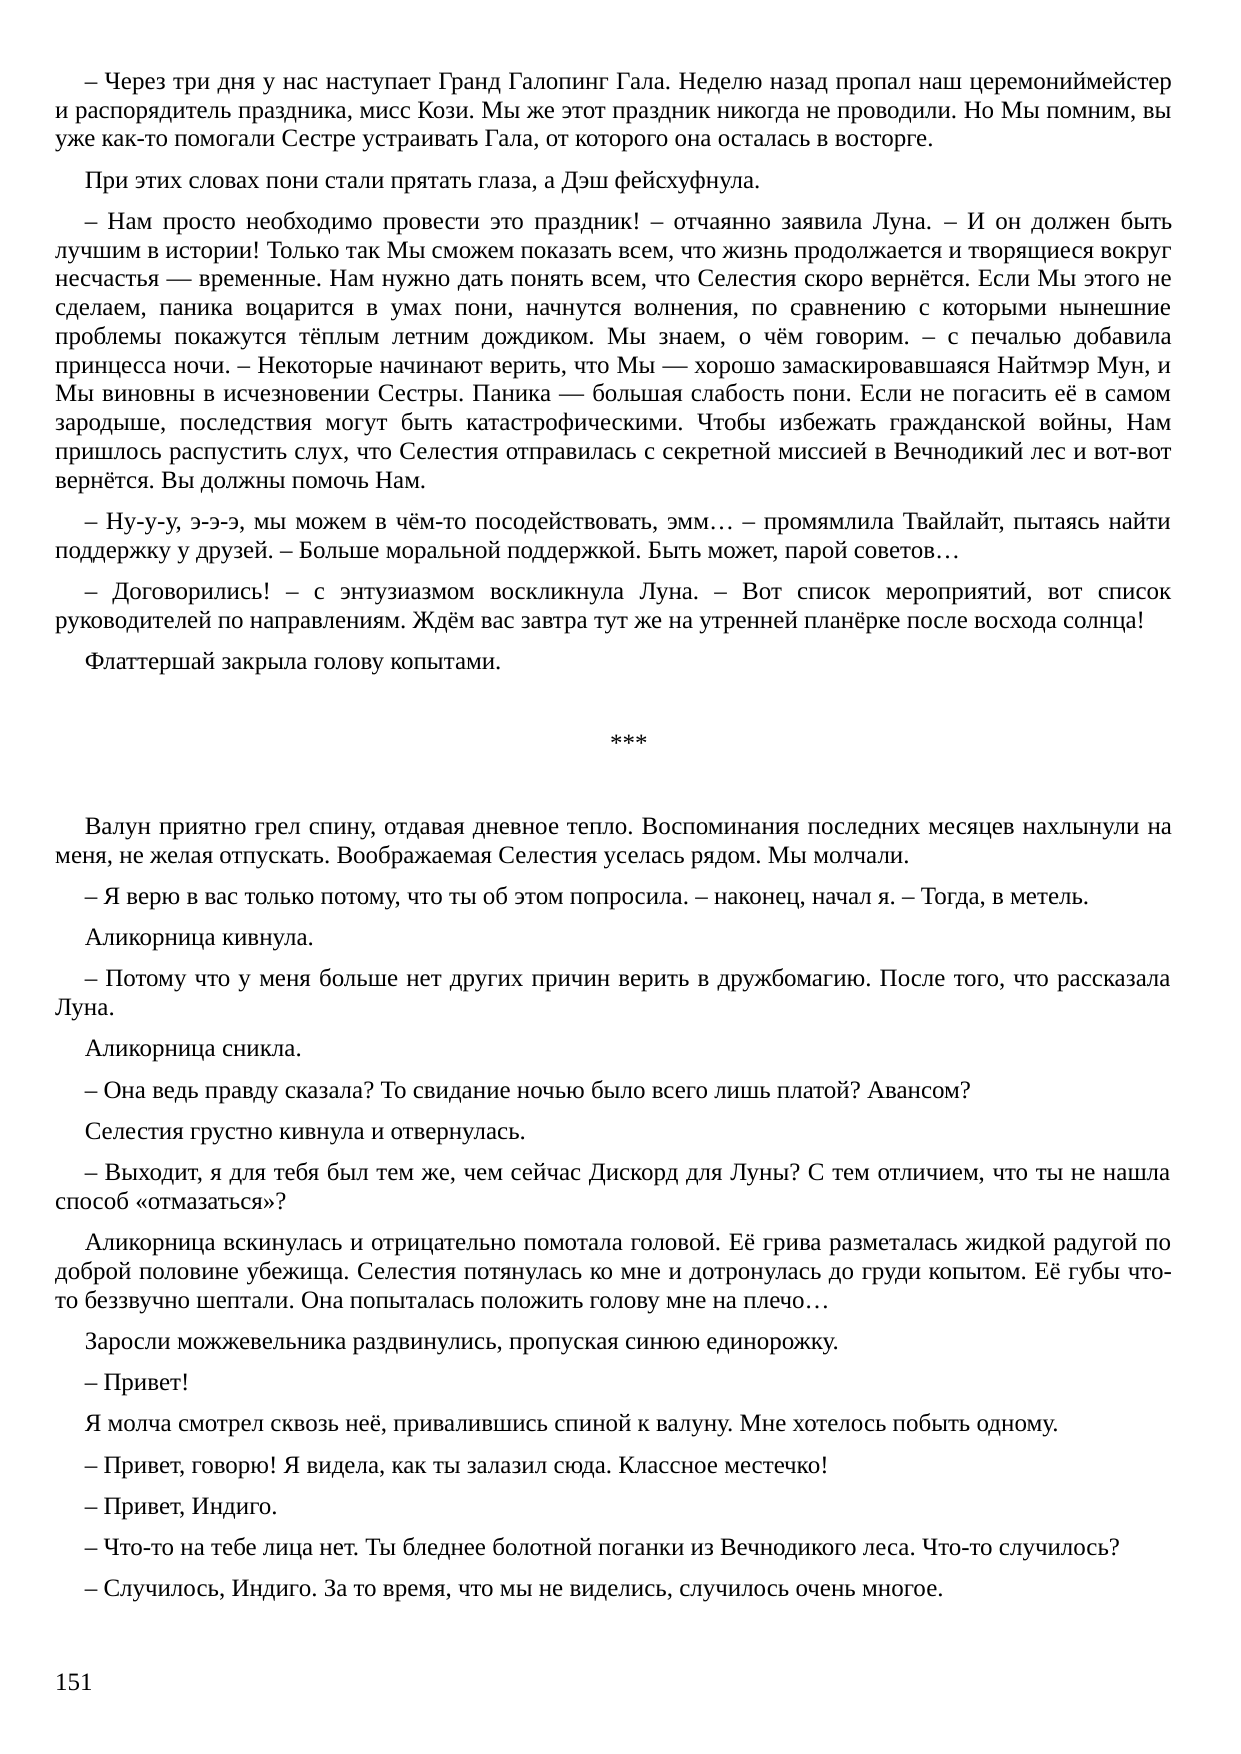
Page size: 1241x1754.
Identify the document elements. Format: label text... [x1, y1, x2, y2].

text – Ну-у-у, э-э-э, мы можем в чём-то посодействовать, эмм… – промямлила Твайлайт, пытаясь найти поддержку у друзей. – Больше моральной поддержкой. Быть может, парой советов… [55, 506, 1173, 563]
text Я молча смотрел сквозь неё, привалившись спиной к валуну. Мне хотелось побыть одному. [55, 1408, 1173, 1437]
text – Я верю в вас только потому, что ты об этом попросила. – наконец, начал я. – Тогда, в метель. [55, 881, 1173, 910]
text – Привет! [55, 1367, 1173, 1396]
text Аликорница кивнула. [55, 922, 1173, 951]
text Аликорница вскинулась и отрицательно помотала головой. Её грива разметалась жидкой радугой по доброй половине убежища. Селестия потянулась ко мне и дотронулась до груди копытом. Её губы что-то беззвучно шептали. Она попыталась положить голову мне на плечо… [55, 1227, 1173, 1313]
text – Она ведь правду сказала? То свидание ночью было всего лишь платой? Авансом? [55, 1075, 1173, 1103]
text – Потому что у меня больше нет других причин верить в дружбомагию. После того, что рассказала Луна. [55, 963, 1173, 1021]
text При этих словах пони стали прятать глаза, а Дэш фейсхуфнула. [55, 165, 1173, 193]
text – Случилось, Индиго. За то время, что мы не виделись, случилось очень многое. [55, 1573, 1173, 1602]
text – Привет, Индиго. [55, 1491, 1173, 1520]
text *** [55, 728, 1173, 757]
text – Выходит, я для тебя был тем же, чем сейчас Дискорд для Луны? С тем отличием, что ты не нашла способ «отмазаться»? [55, 1157, 1173, 1215]
text – Нам просто необходимо провести это праздник! – отчаянно заявила Луна. – И он должен быть лучшим в истории! Только так Мы сможем показать всем, что жизнь продолжается и творящиеся вокруг несчастья — временные. Нам нужно дать понять всем, что Селестия скоро вернётся. Если Мы этого не сделаем, паника воцарится в умах пони, начнутся волнения, по сравнению с которыми нынешние проблемы покажутся тёплым летним дождиком. Мы знаем, о чём говорим. – с печалью добавила принцесса ночи. – Некоторые начинают верить, что Мы — хорошо замаскировавшаяся Найтмэр Мун, и Мы виновны в исчезновении Сестры. Паника — большая слабость пони. Если не погасить её в самом зародыше, последствия могут быть катастрофическими. Чтобы избежать гражданской войны, Нам пришлось распустить слух, что Селестия отправилась с секретной миссией в Вечнодикий лес и вот-вот вернётся. Вы должны помочь Нам. [55, 206, 1173, 493]
text Валун приятно грел спину, отдавая дневное тепло. Воспоминания последних месяцев нахлынули на меня, не желая отпускать. Воображаемая Селестия уселась рядом. Мы молчали. [55, 811, 1173, 868]
text Флаттершай закрыла голову копытами. [55, 646, 1173, 675]
text – Через три дня у нас наступает Гранд Галопинг Гала. Неделю назад пропал наш церемониймейстер и распорядитель праздника, мисс Кози. Мы же этот праздник никогда не проводили. Но Мы помним, вы уже как-то помогали Сестре устраивать Гала, от которого она осталась в восторге. [55, 66, 1173, 152]
text – Договорились! – с энтузиазмом воскликнула Луна. – Вот список мероприятий, вот список руководителей по направлениям. Ждём вас завтра тут же на утренней планёрке после восхода солнца! [55, 576, 1173, 633]
text Селестия грустно кивнула и отвернулась. [55, 1116, 1173, 1145]
text Заросли можжевельника раздвинулись, пропуская синюю единорожку. [55, 1326, 1173, 1355]
text Аликорница сникла. [55, 1033, 1173, 1062]
text – Привет, говорю! Я видела, как ты залазил сюда. Классное местечко! [55, 1450, 1173, 1478]
text – Что-то на тебе лица нет. Ты бледнее болотной поганки из Вечнодикого леса. Что-то случилось? [55, 1532, 1173, 1561]
